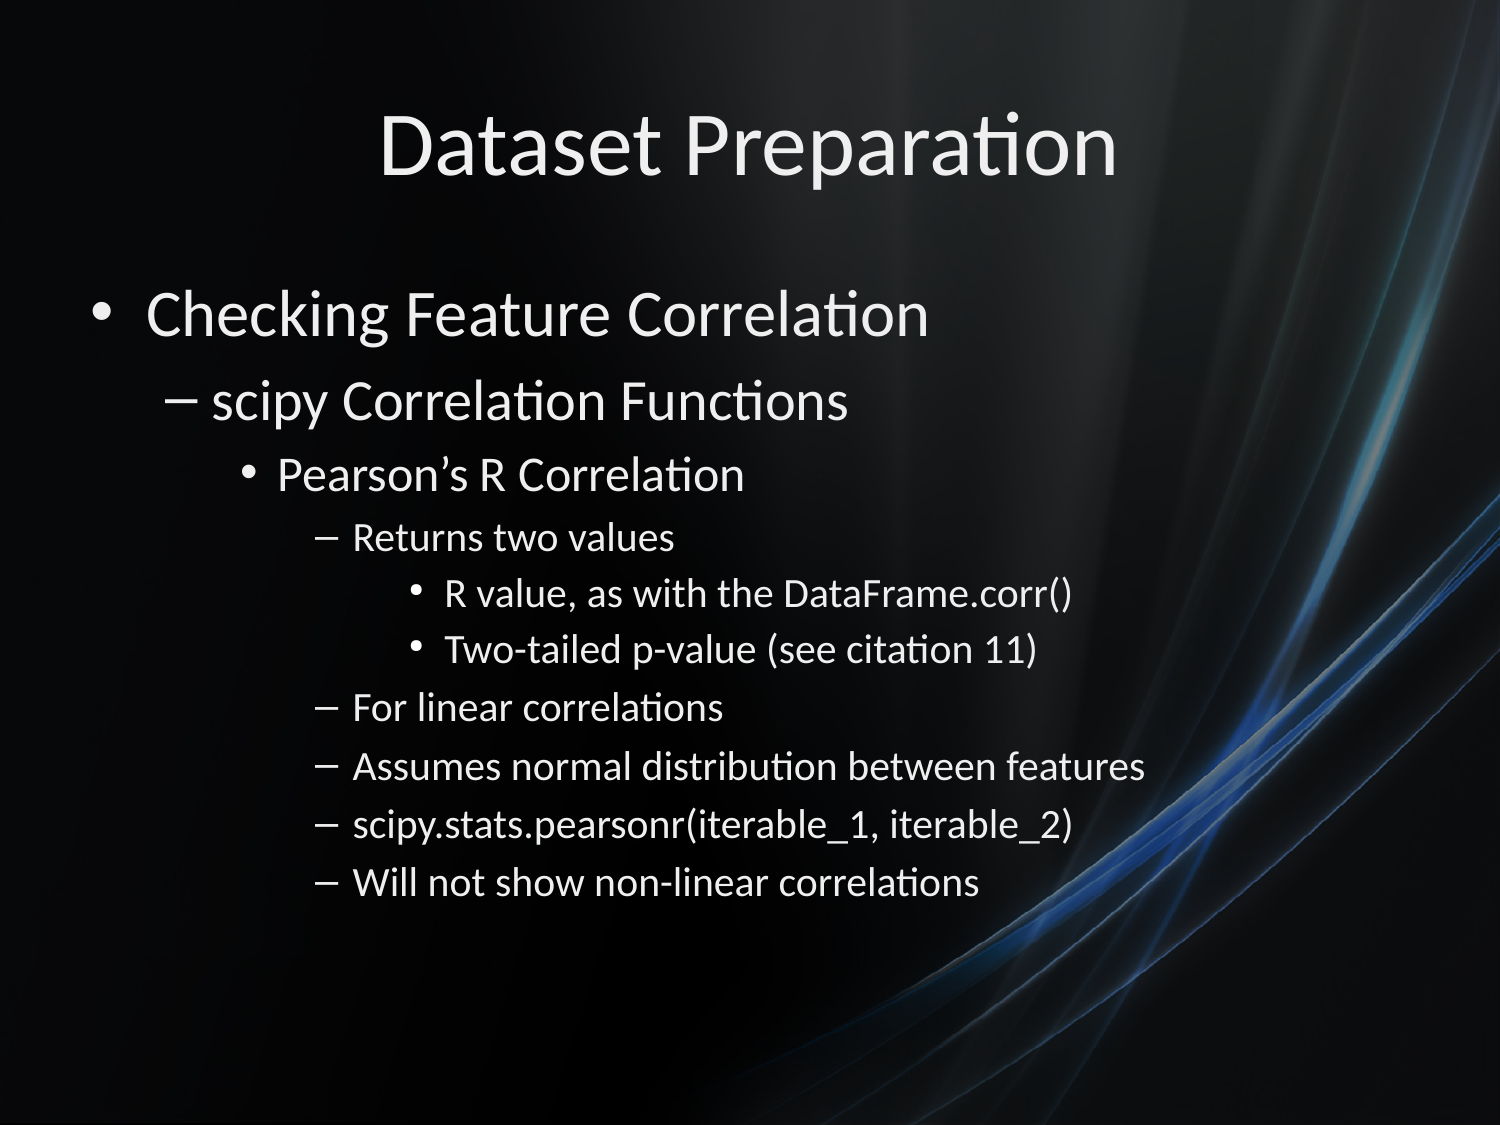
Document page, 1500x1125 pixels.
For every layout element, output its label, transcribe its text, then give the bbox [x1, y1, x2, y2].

picture [0, 0, 1500, 1125]
title Dataset Preparation [75, 45, 1425, 233]
list Checking Feature Correlation scipy Correlation Functions Pearson’s R Correlation Returns two values R value, as with the DataFrame.corr() Two-tailed p-value (see citation 11) For linear correlations Assumes normal distribution between features scipy.stats.pearsonr(iterable_1, iterable_2) Will not show non-linear correlations [75, 262, 1425, 1005]
